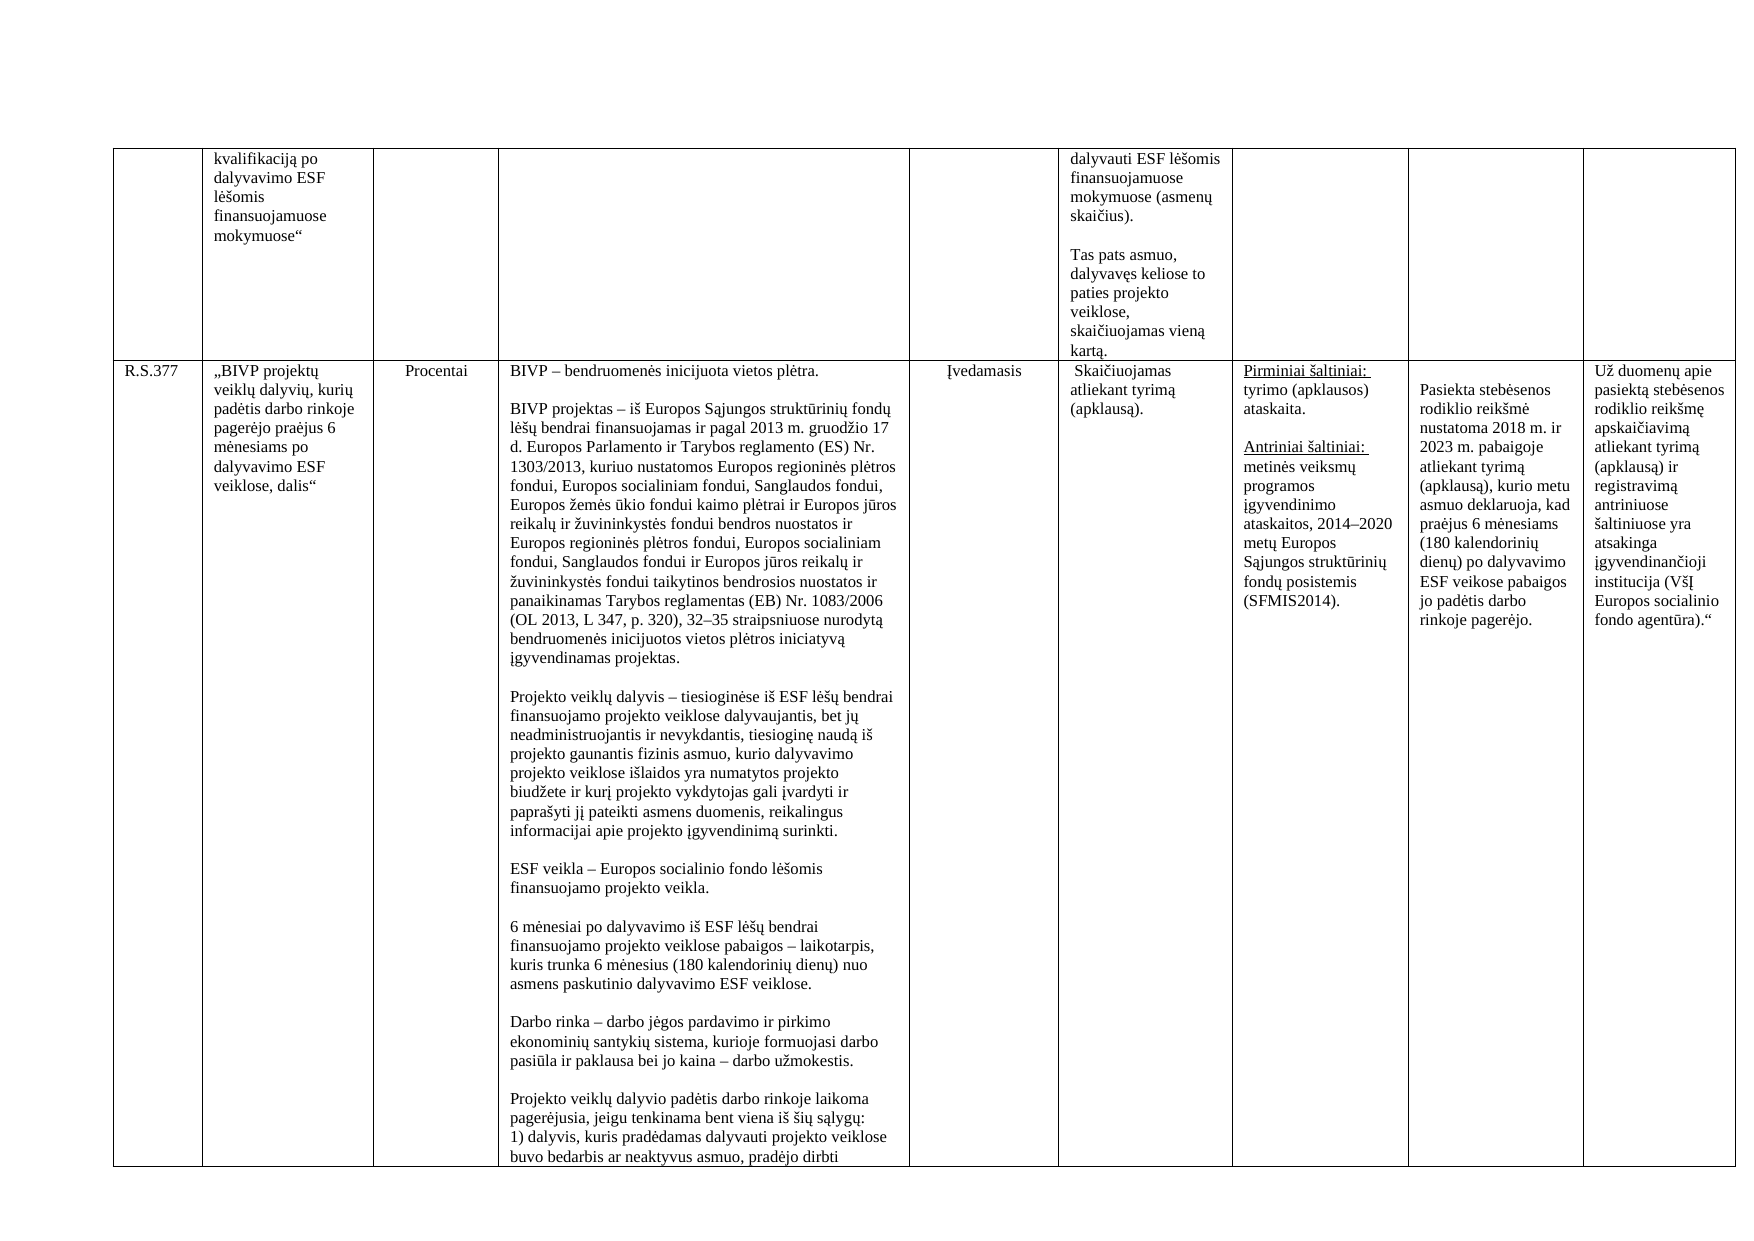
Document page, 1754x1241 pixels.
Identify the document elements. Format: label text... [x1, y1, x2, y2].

table_cell [1409, 149, 1583, 359]
table_cell Įvedamasis [910, 361, 1058, 1166]
table_cell Skaičiuojamas atliekant tyrimą (apklausą). [1059, 361, 1232, 1166]
table_cell [499, 149, 909, 359]
table_cell Už duomenų apie pasiektą stebėsenos rodiklio reikšmę apskaičiavimą atliekant tyrimą (apklausą) ir registravimą antriniuose šaltiniuose yra atsakinga įgyvendinančioji institucija (VšĮ Europos socialinio fondo agentūra).“ [1584, 361, 1735, 1166]
table_cell Pasiekta stebėsenos rodiklio reikšmė nustatoma 2018 m. ir 2023 m. pabaigoje atliekant tyrimą (apklausą), kurio metu asmuo deklaruoja, kad praėjus 6 mėnesiams (180 kalendorinių dienų) po dalyvavimo ESF veikose pabaigos jo padėtis darbo rinkoje pagerėjo. [1409, 361, 1583, 1166]
table_cell [1233, 149, 1408, 359]
table_cell Pirminiai šaltiniai: tyrimo (apklausos) ataskaita. Antriniai šaltiniai: metinės veiksmų programos įgyvendinimo ataskaitos, 2014–2020 metų Europos Sąjungos struktūrinių fondų posistemis (SFMIS2014). [1233, 361, 1408, 1166]
table_cell [910, 149, 1058, 359]
table_cell Procentai [374, 361, 498, 1166]
table_cell [1584, 149, 1735, 359]
table_cell [114, 149, 202, 359]
table_cell R.S.377 [114, 361, 202, 1166]
table_cell [374, 149, 498, 359]
table_cell dalyvauti ESF lėšomis finansuojamuose mokymuose (asmenų skaičius). Tas pats asmuo, dalyvavęs keliose to paties projekto veiklose, skaičiuojamas vieną kartą. [1059, 149, 1232, 359]
table_cell BIVP – bendruomenės inicijuota vietos plėtra. BIVP projektas – iš Europos Sąjungos struktūrinių fondų lėšų bendrai finansuojamas ir pagal 2013 m. gruodžio 17 d. Europos Parlamento ir Tarybos reglamento (ES) Nr. 1303/2013, kuriuo nustatomos Europos regioninės plėtros fondui, Europos socialiniam fondui, Sanglaudos fondui, Europos žemės ūkio fondui kaimo plėtrai ir Europos jūros reikalų ir žuvininkystės fondui bendros nuostatos ir Europos regioninės plėtros fondui, Europos socialiniam fondui, Sanglaudos fondui ir Europos jūros reikalų ir žuvininkystės fondui taikytinos bendrosios nuostatos ir panaikinamas Tarybos reglamentas (EB) Nr. 1083/2006 (OL 2013, L 347, p. 320), 32–35 straipsniuose nurodytą bendruomenės inicijuotos vietos plėtros iniciatyvą įgyvendinamas projektas. Projekto veiklų dalyvis – tiesioginėse iš ESF lėšų bendrai finansuojamo projekto veiklose dalyvaujantis, bet jų neadministruojantis ir nevykdantis, tiesioginę naudą iš projekto gaunantis fizinis asmuo, kurio dalyvavimo projekto veiklose išlaidos yra numatytos projekto biudžete ir kurį projekto vykdytojas gali įvardyti ir paprašyti jį pateikti asmens duomenis, reikalingus informacijai apie projekto įgyvendinimą surinkti. ESF veikla – Europos socialinio fondo lėšomis finansuojamo projekto veikla. 6 mėnesiai po dalyvavimo iš ESF lėšų bendrai finansuojamo projekto veiklose pabaigos – laikotarpis, kuris trunka 6 mėnesius (180 kalendorinių dienų) nuo asmens paskutinio dalyvavimo ESF veiklose. Darbo rinka – darbo jėgos pardavimo ir pirkimo ekonominių santykių sistema, kurioje formuojasi darbo pasiūla ir paklausa bei jo kaina – darbo užmokestis. Projekto veiklų dalyvio padėtis darbo rinkoje laikoma pagerėjusia, jeigu tenkinama bent viena iš šių sąlygų: 1) dalyvis, kuris pradėdamas dalyvauti projekto veiklose buvo bedarbis ar neaktyvus asmuo, pradėjo dirbti [499, 361, 909, 1166]
table_cell kvalifikaciją po dalyvavimo ESF lėšomis finansuojamuose mokymuose“ [203, 149, 373, 359]
table_cell „BIVP projektų veiklų dalyvių, kurių padėtis darbo rinkoje pagerėjo praėjus 6 mėnesiams po dalyvavimo ESF veiklose, dalis“ [203, 361, 373, 1166]
